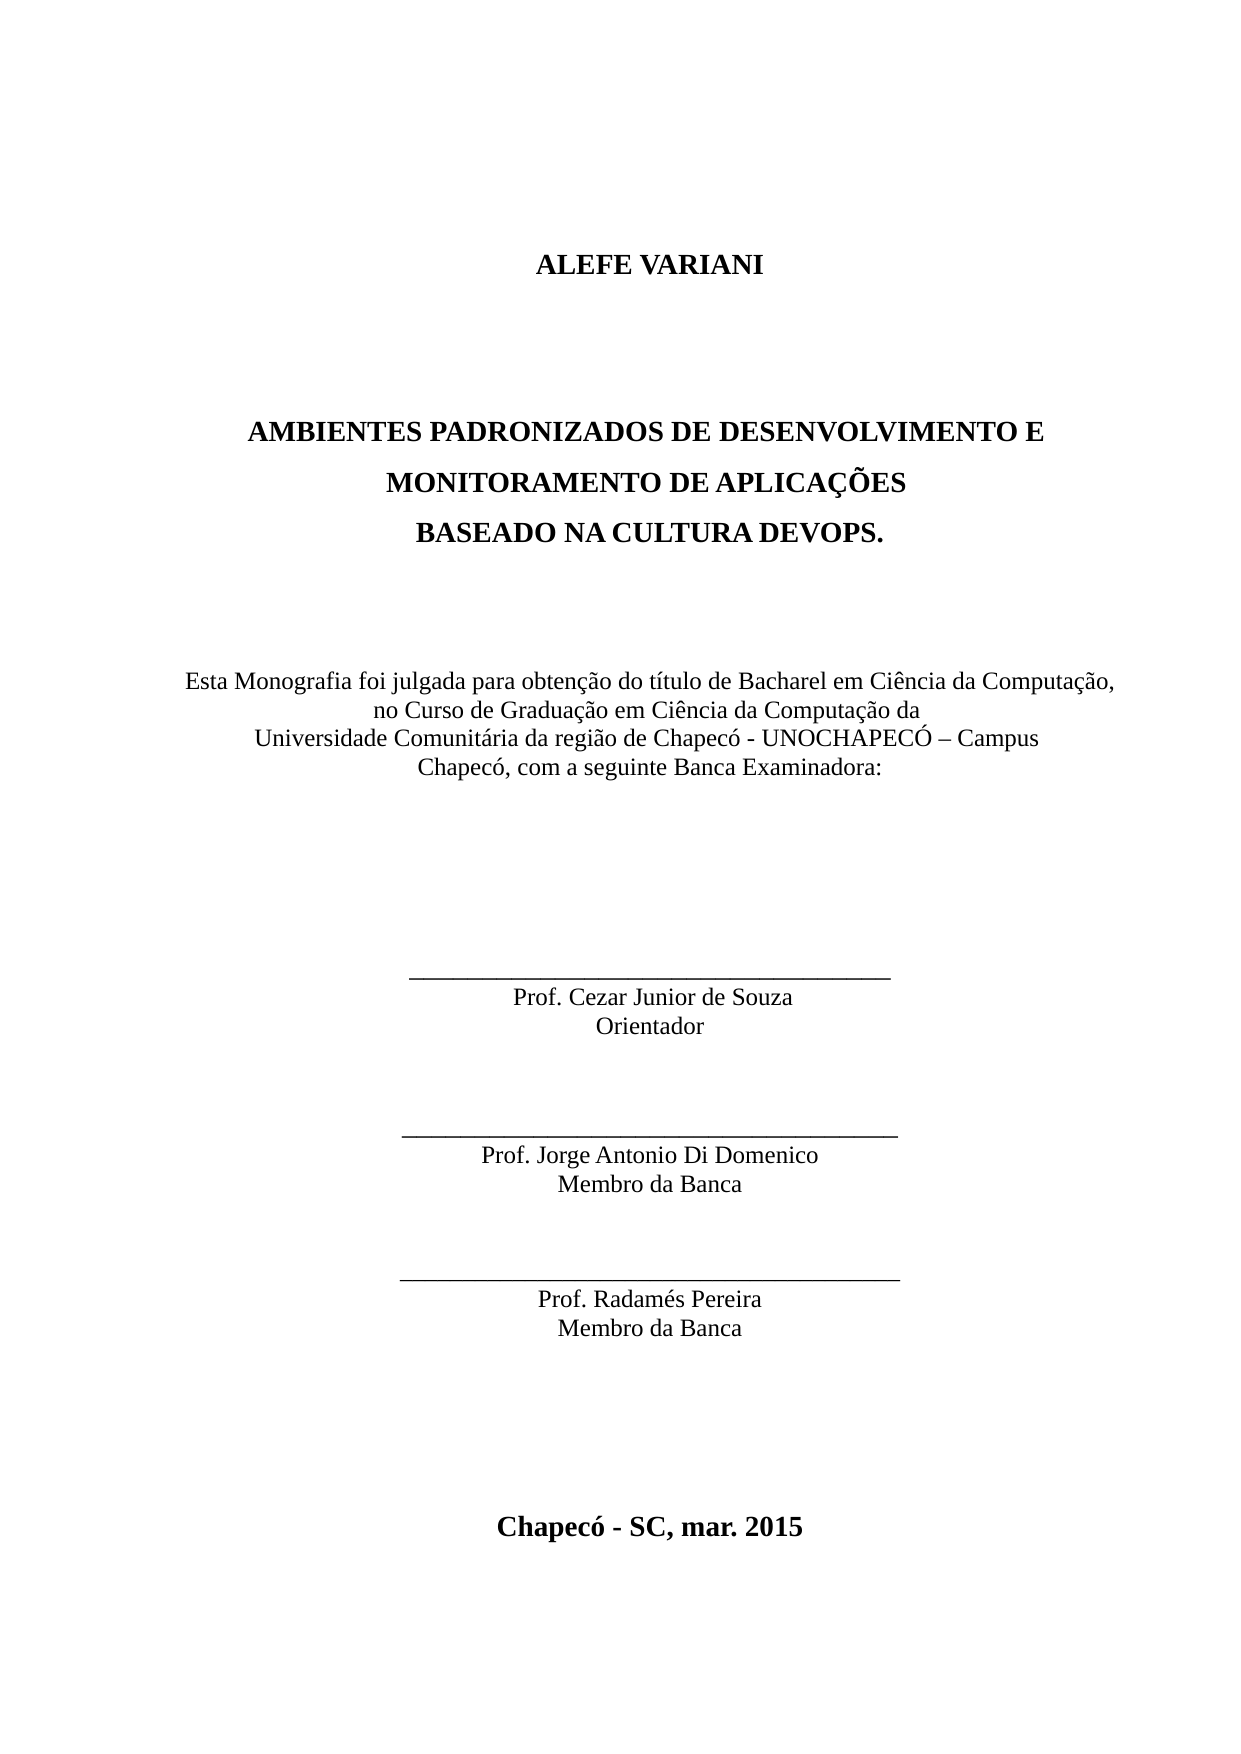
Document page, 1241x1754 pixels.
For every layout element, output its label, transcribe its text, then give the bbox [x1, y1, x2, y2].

text Membro da Banca [177, 1169, 1122, 1198]
text Membro da Banca [177, 1313, 1122, 1342]
text ALEFE VARIANI [177, 247, 1122, 280]
text AMBIENTES PADRONIZADOS DE DESENVOLVIMENTO E [177, 414, 1122, 448]
text Prof. Cezar Junior de Souza [177, 982, 1122, 1011]
text BASEADO NA CULTURA DEVOPS. [177, 515, 1122, 549]
text ________________________________________ [177, 1255, 1122, 1284]
text __________________________________ [177, 1107, 1122, 1140]
text Prof. Radamés Pereira [177, 1284, 1122, 1313]
text MONITORAMENTO DE APLICAÇÕES [177, 465, 1122, 498]
text Orientador [177, 1011, 1122, 1040]
text Chapecó - SC, mar. 2015 [177, 1509, 1122, 1543]
text Chapecó, com a seguinte Banca Examinadora: [177, 752, 1122, 781]
text _________________________________ [177, 949, 1122, 982]
text Prof. Jorge Antonio Di Domenico [177, 1140, 1122, 1169]
text Esta Monografia foi julgada para obtenção do título de Bacharel em Ciência da Computação, no Curso de Graduação em Ciência da Computação da [177, 666, 1122, 723]
text Universidade Comunitária da região de Chapecó - UNOCHAPECÓ – Campus [177, 723, 1122, 752]
